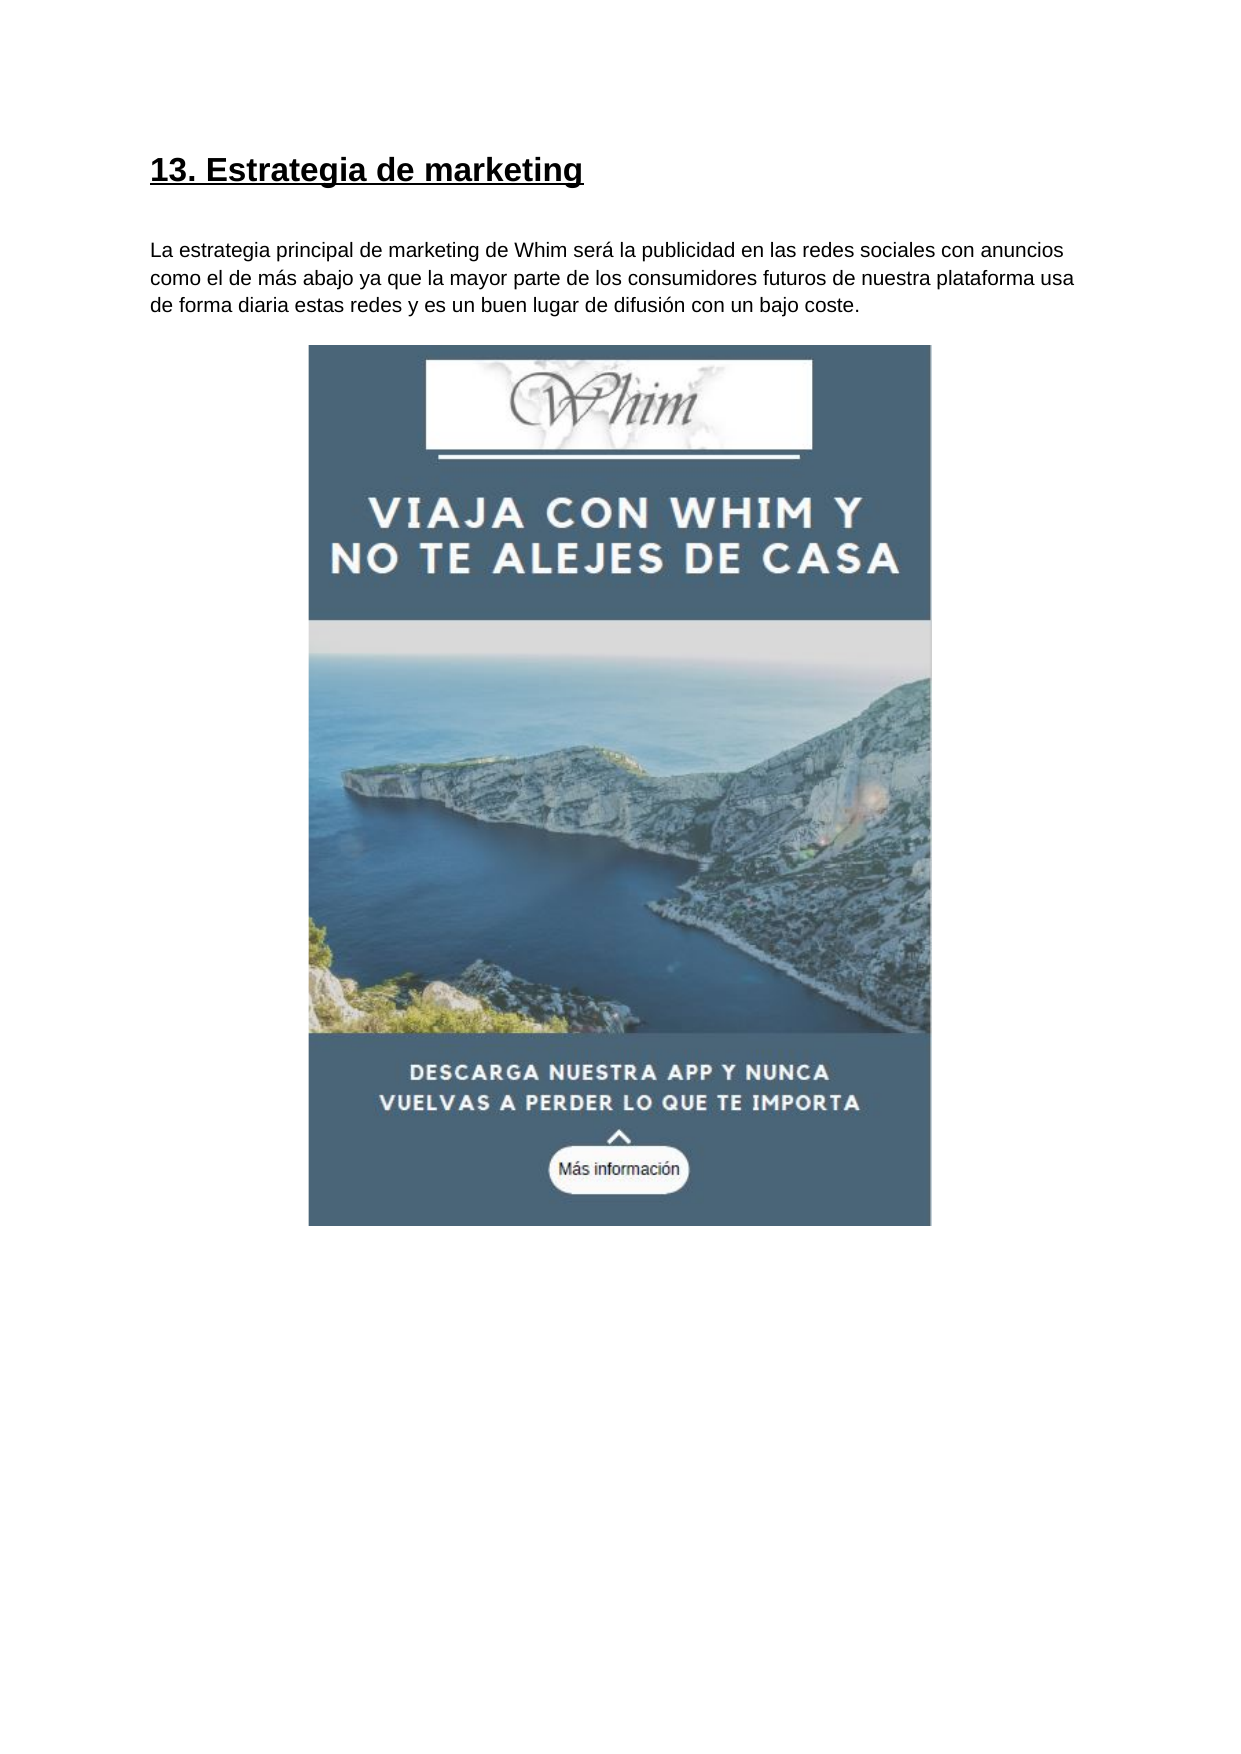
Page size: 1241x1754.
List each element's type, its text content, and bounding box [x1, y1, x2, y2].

text 13. Estrategia de marketing [150, 150, 1090, 188]
text La estrategia principal de marketing de Whim será la publicidad en las redes sociales con anuncios como el de más abajo ya que la mayor parte de los consumidores futuros de nuestra plataforma usa de forma diaria estas redes y es un buen lugar de difusión con un bajo coste. [150, 238, 1090, 317]
